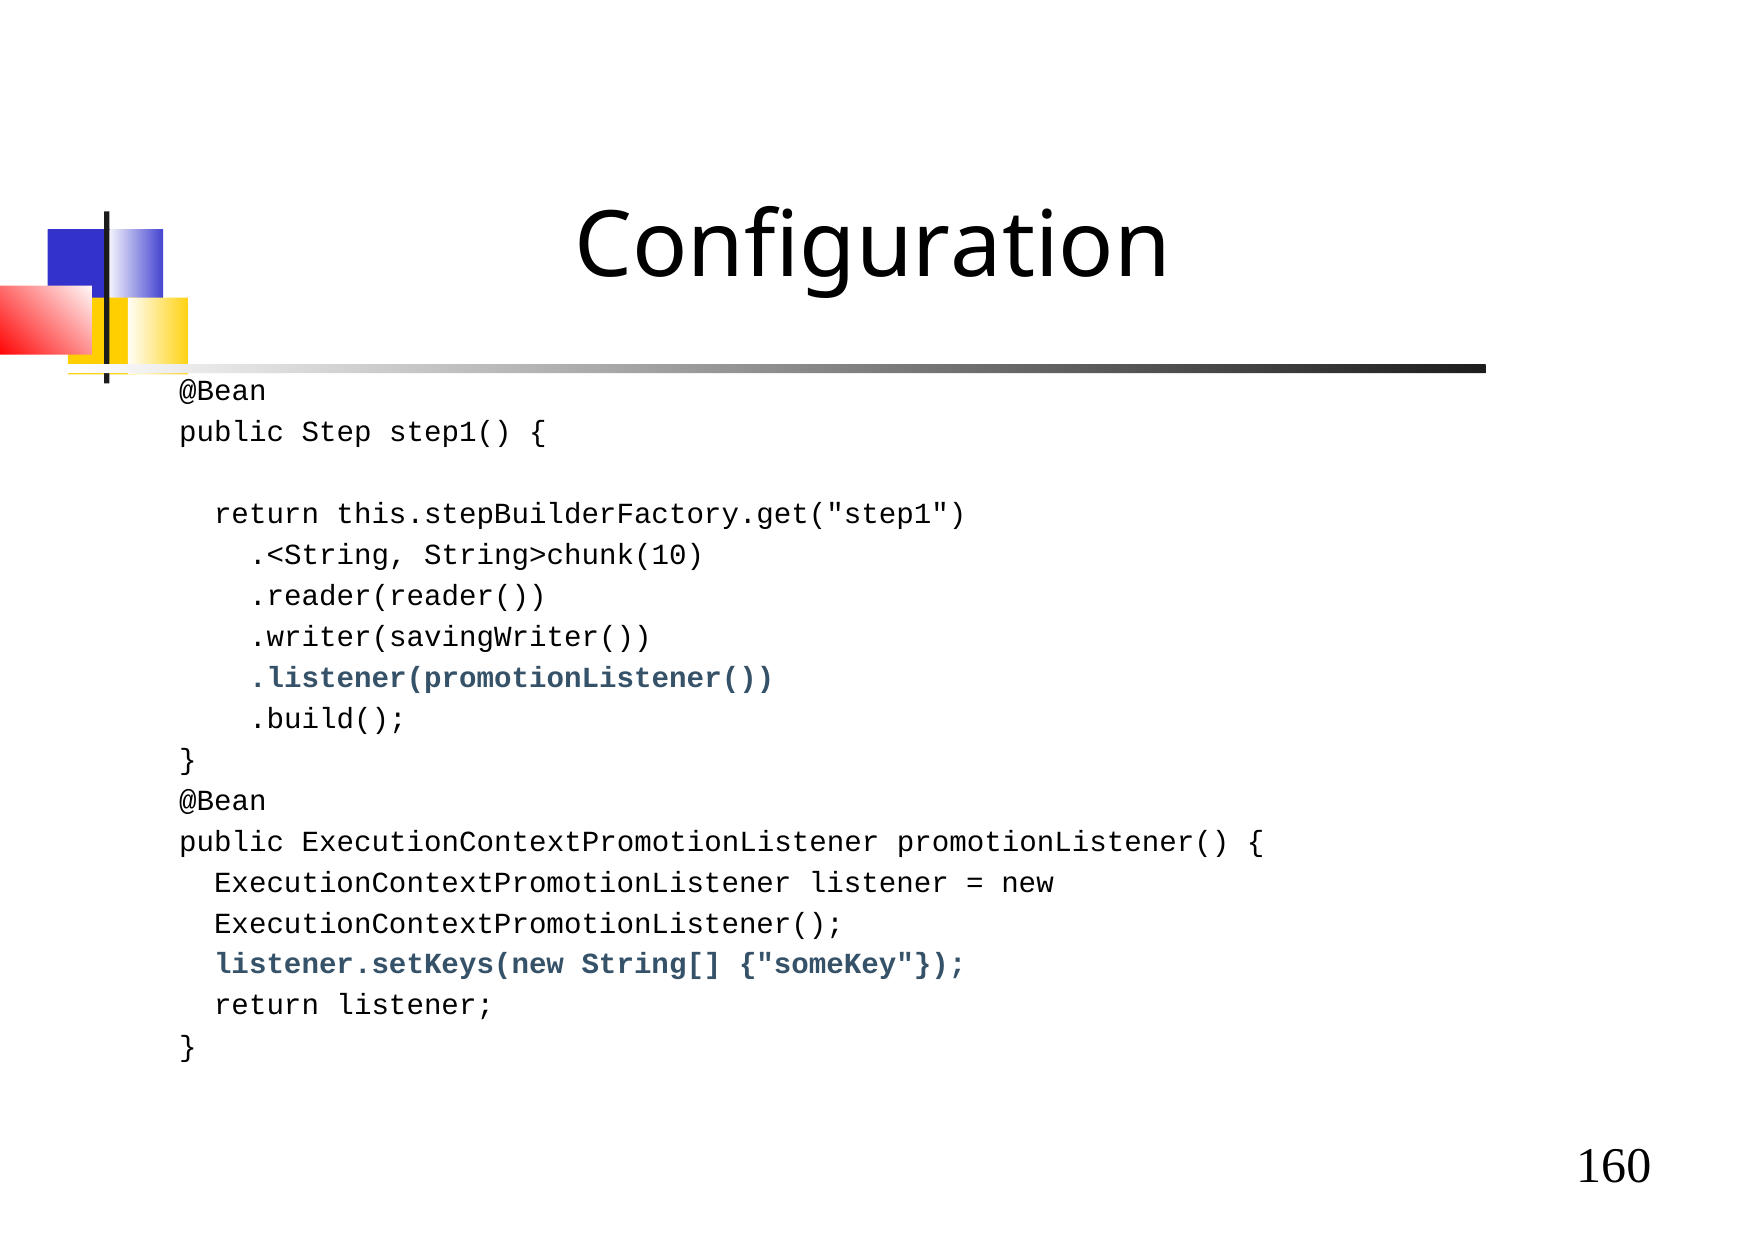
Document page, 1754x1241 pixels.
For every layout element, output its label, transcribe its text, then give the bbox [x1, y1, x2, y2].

list @Bean public Step step1() { return this.stepBuilderFactory.get("step1") .<String, String>chunk(10) .reader(reader()) .writer(savingWriter()) .listener(promotionListener()) .build(); } @Bean public ExecutionContextPromotionListener promotionListener() { ExecutionContextPromotionListener listener = new ExecutionContextPromotionListener(); listener.setKeys(new String[] {"someKey"}); return listener; } [179, 371, 1567, 1091]
title Configuration [179, 139, 1567, 351]
